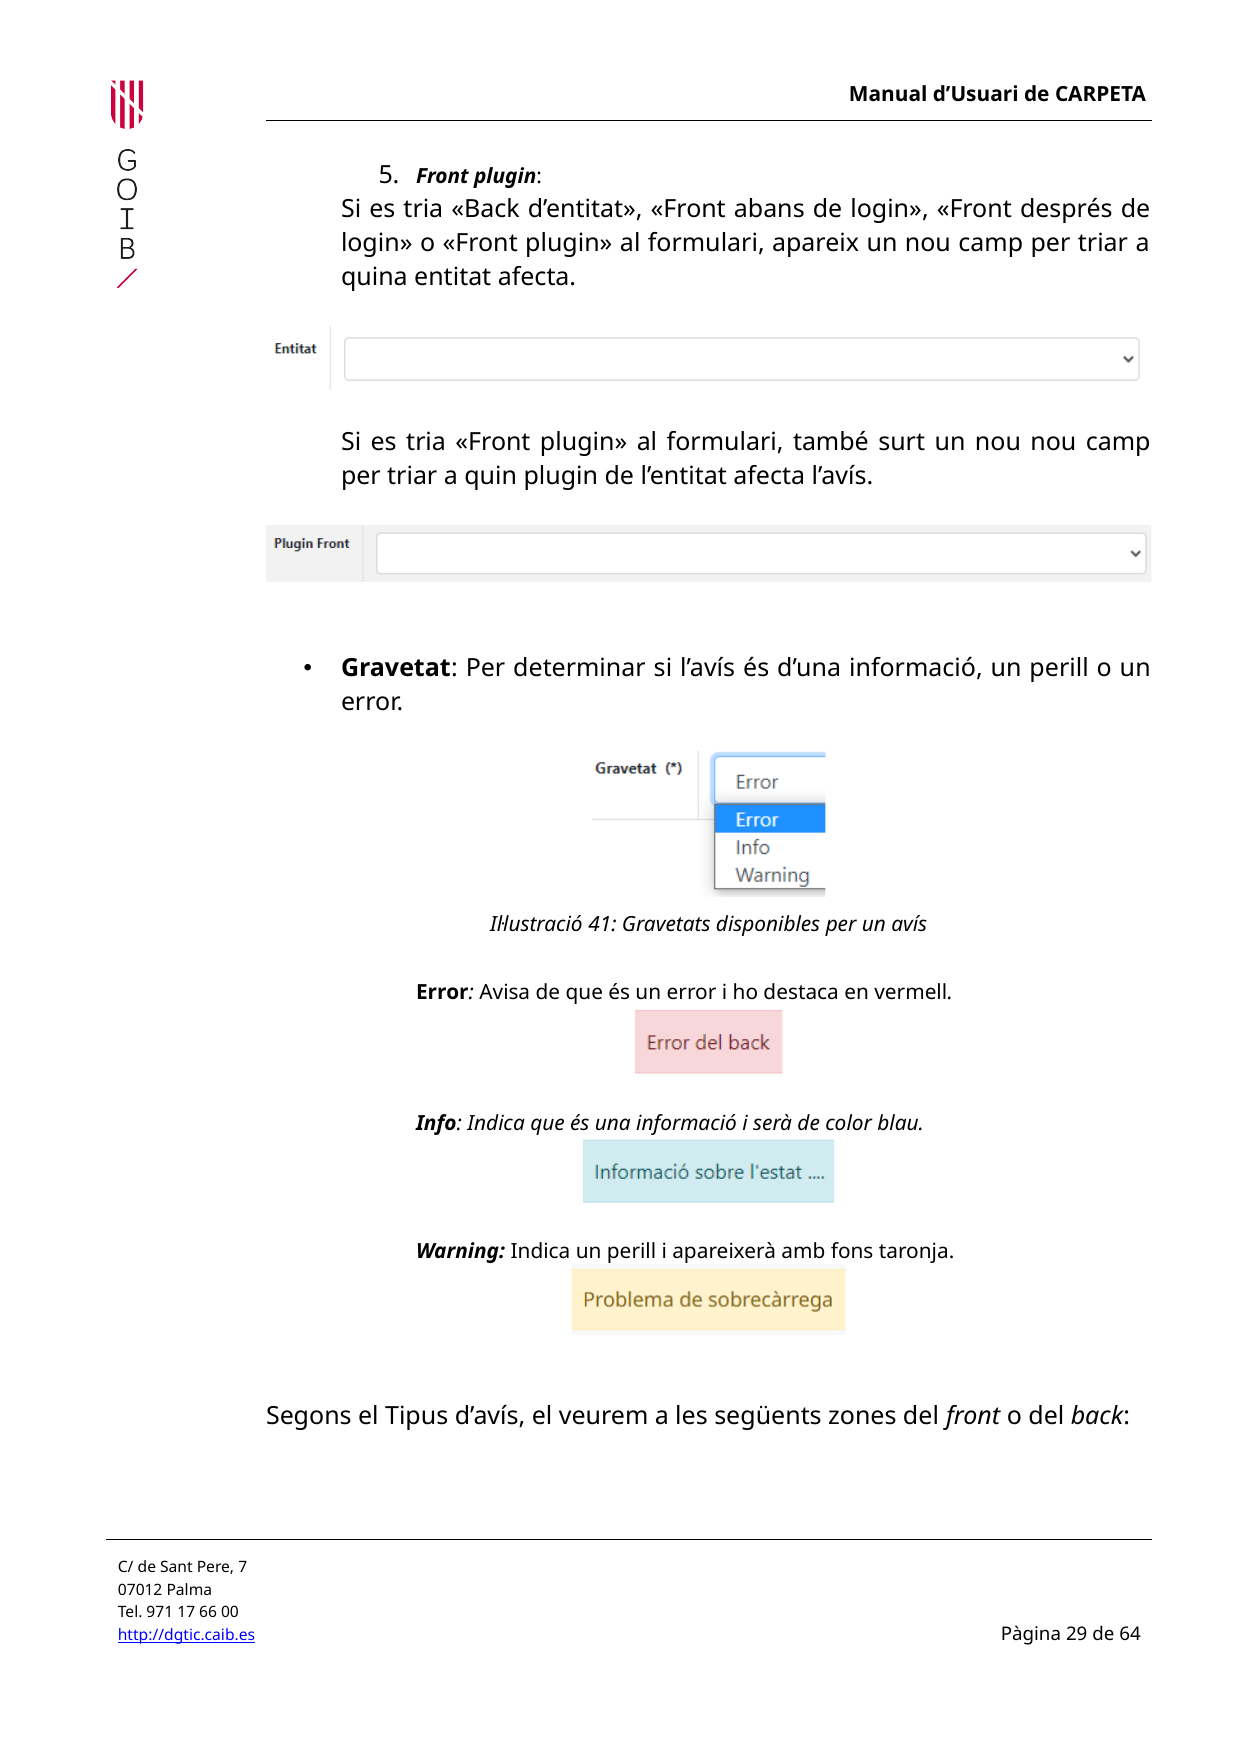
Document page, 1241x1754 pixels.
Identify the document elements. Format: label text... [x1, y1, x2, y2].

picture [583, 1136, 835, 1208]
text Il·lustració 41: Gravetats disponibles per un avís [266, 897, 1152, 937]
list Warning: Indica un perill i apareixerà amb fons taronja. [378, 1236, 1152, 1264]
picture [591, 751, 826, 897]
list Front plugin: [378, 156, 1152, 191]
picture [265, 326, 1152, 390]
list Error: Avisa de que és un error i ho destaca en vermell. [378, 977, 1152, 1006]
list Si es tria «Back d’entitat», «Front abans de login», «Front després de login» o «Front plugin» al formulari, apareix un nou camp per triar a quina entitat afecta. [303, 191, 1152, 293]
list Gravetat: Per determinar si l’avís és d’una informació, un perill o un error. [303, 650, 1152, 718]
picture [82, 57, 172, 319]
text Segons el Tipus d’avís, el veurem a les següents zones del front o del back: [266, 1397, 1152, 1431]
list Si es tria «Front plugin» al formulari, també surt un nou nou camp per triar a quin plugin de l’entitat afecta l’avís. [303, 423, 1152, 491]
picture [571, 1264, 846, 1335]
list Info: Indica que és una informació i serà de color blau. [378, 1108, 1152, 1136]
picture [635, 1005, 783, 1080]
picture [265, 525, 1152, 582]
